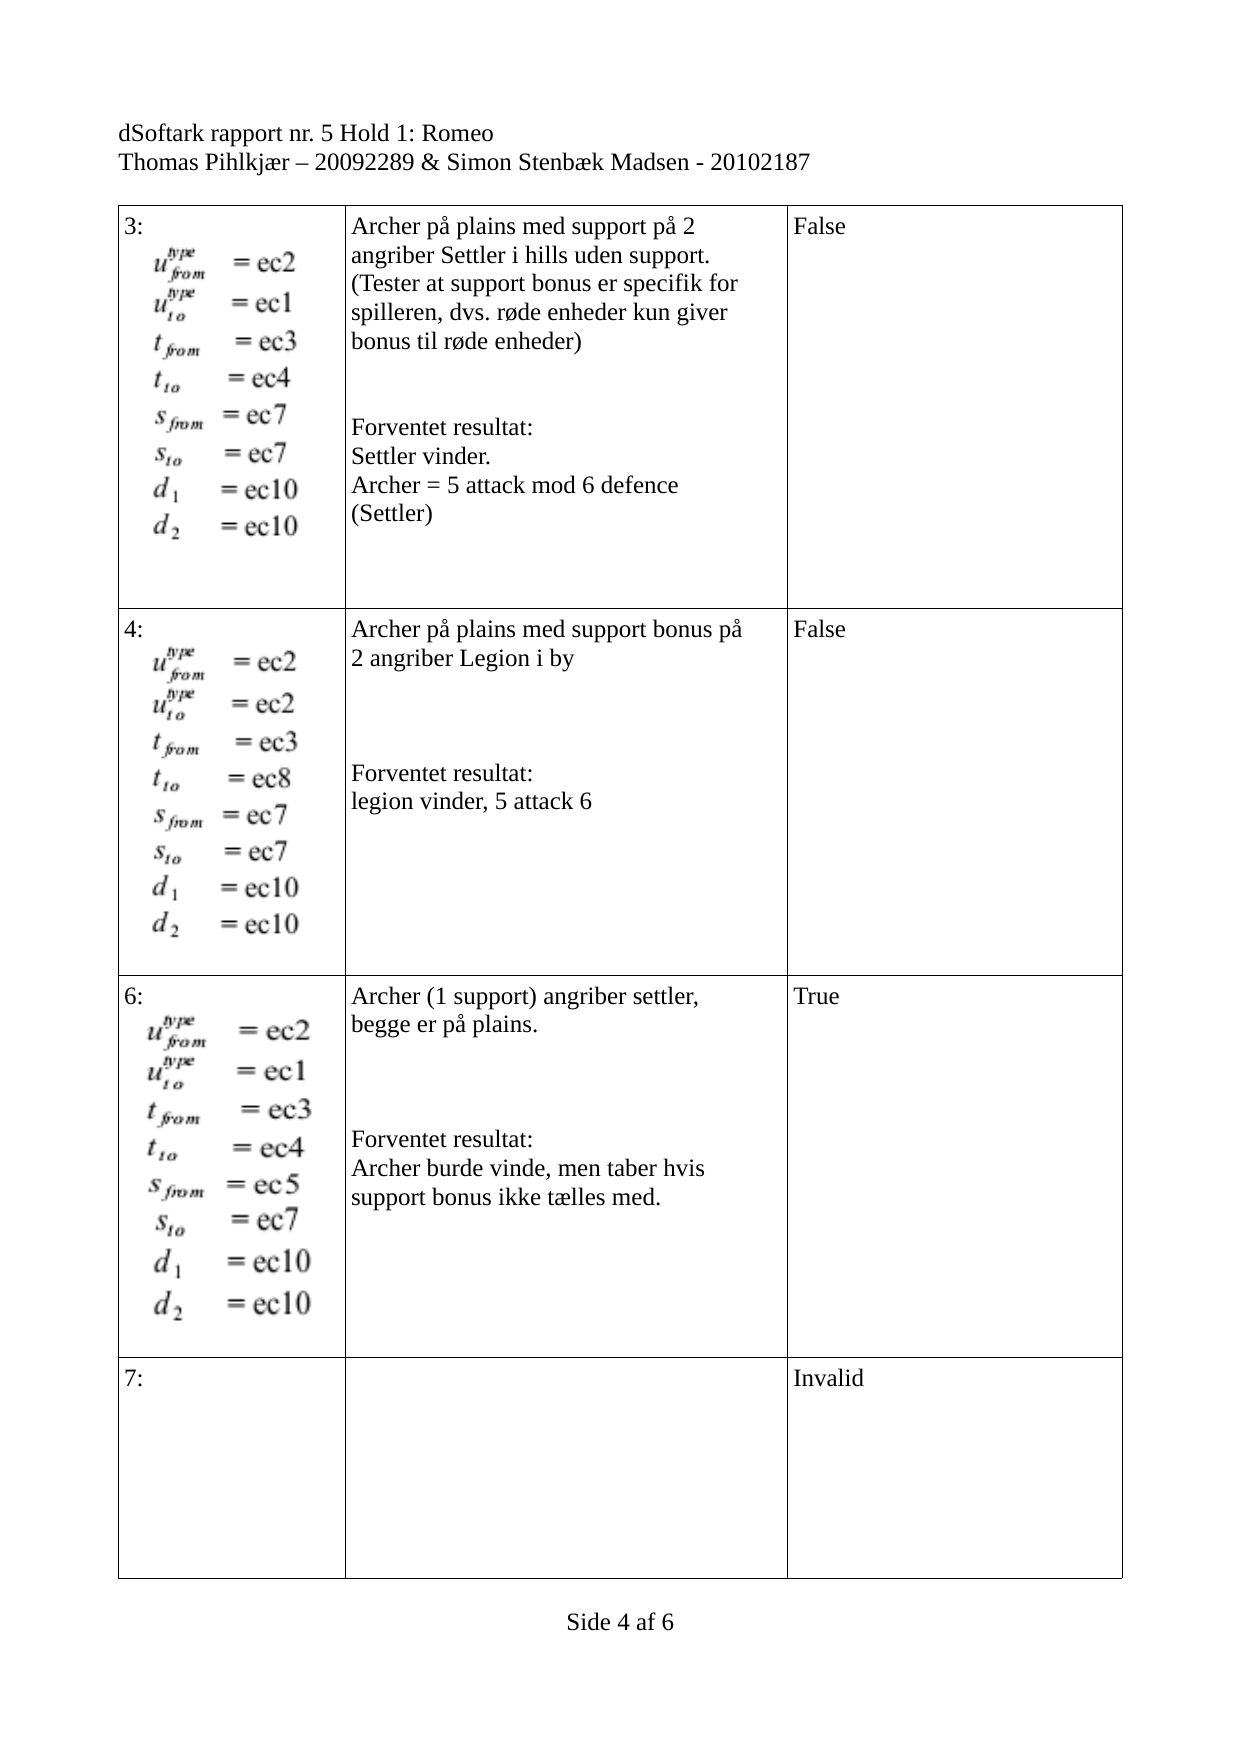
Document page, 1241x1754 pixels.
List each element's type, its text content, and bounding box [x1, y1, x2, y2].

table_cell True [788, 976, 1122, 1357]
table_cell False [788, 206, 1122, 608]
table_cell Archer på plains med support på 2 angriber Settler i hills uden support. (Tester at support bonus er specifik for spilleren, dvs. røde enheder kun giver bonus til røde enheder) Forventet resultat: Settler vinder. Archer = 5 attack mod 6 defence (Settler) [346, 206, 787, 608]
picture [145, 239, 318, 545]
table_cell Invalid [788, 1358, 1122, 1577]
table_cell 6: [119, 976, 345, 1009]
table_cell Archer (1 support) angriber settler, begge er på plains. Forventet resultat: Archer burde vinde, men taber hvis support bonus ikke tælles med. [346, 976, 787, 1357]
table_cell Archer på plains med support bonus på 2 angriber Legion i by Forventet resultat: legion vinder, 5 attack 6 [346, 609, 787, 975]
picture [142, 642, 321, 941]
table_cell False [788, 609, 1122, 975]
table_cell [119, 1010, 345, 1357]
picture [135, 1009, 328, 1323]
table_cell [346, 1358, 787, 1577]
table_cell 3: [119, 206, 345, 608]
table_cell 7: [119, 1358, 345, 1577]
table_cell 4: [119, 609, 345, 975]
